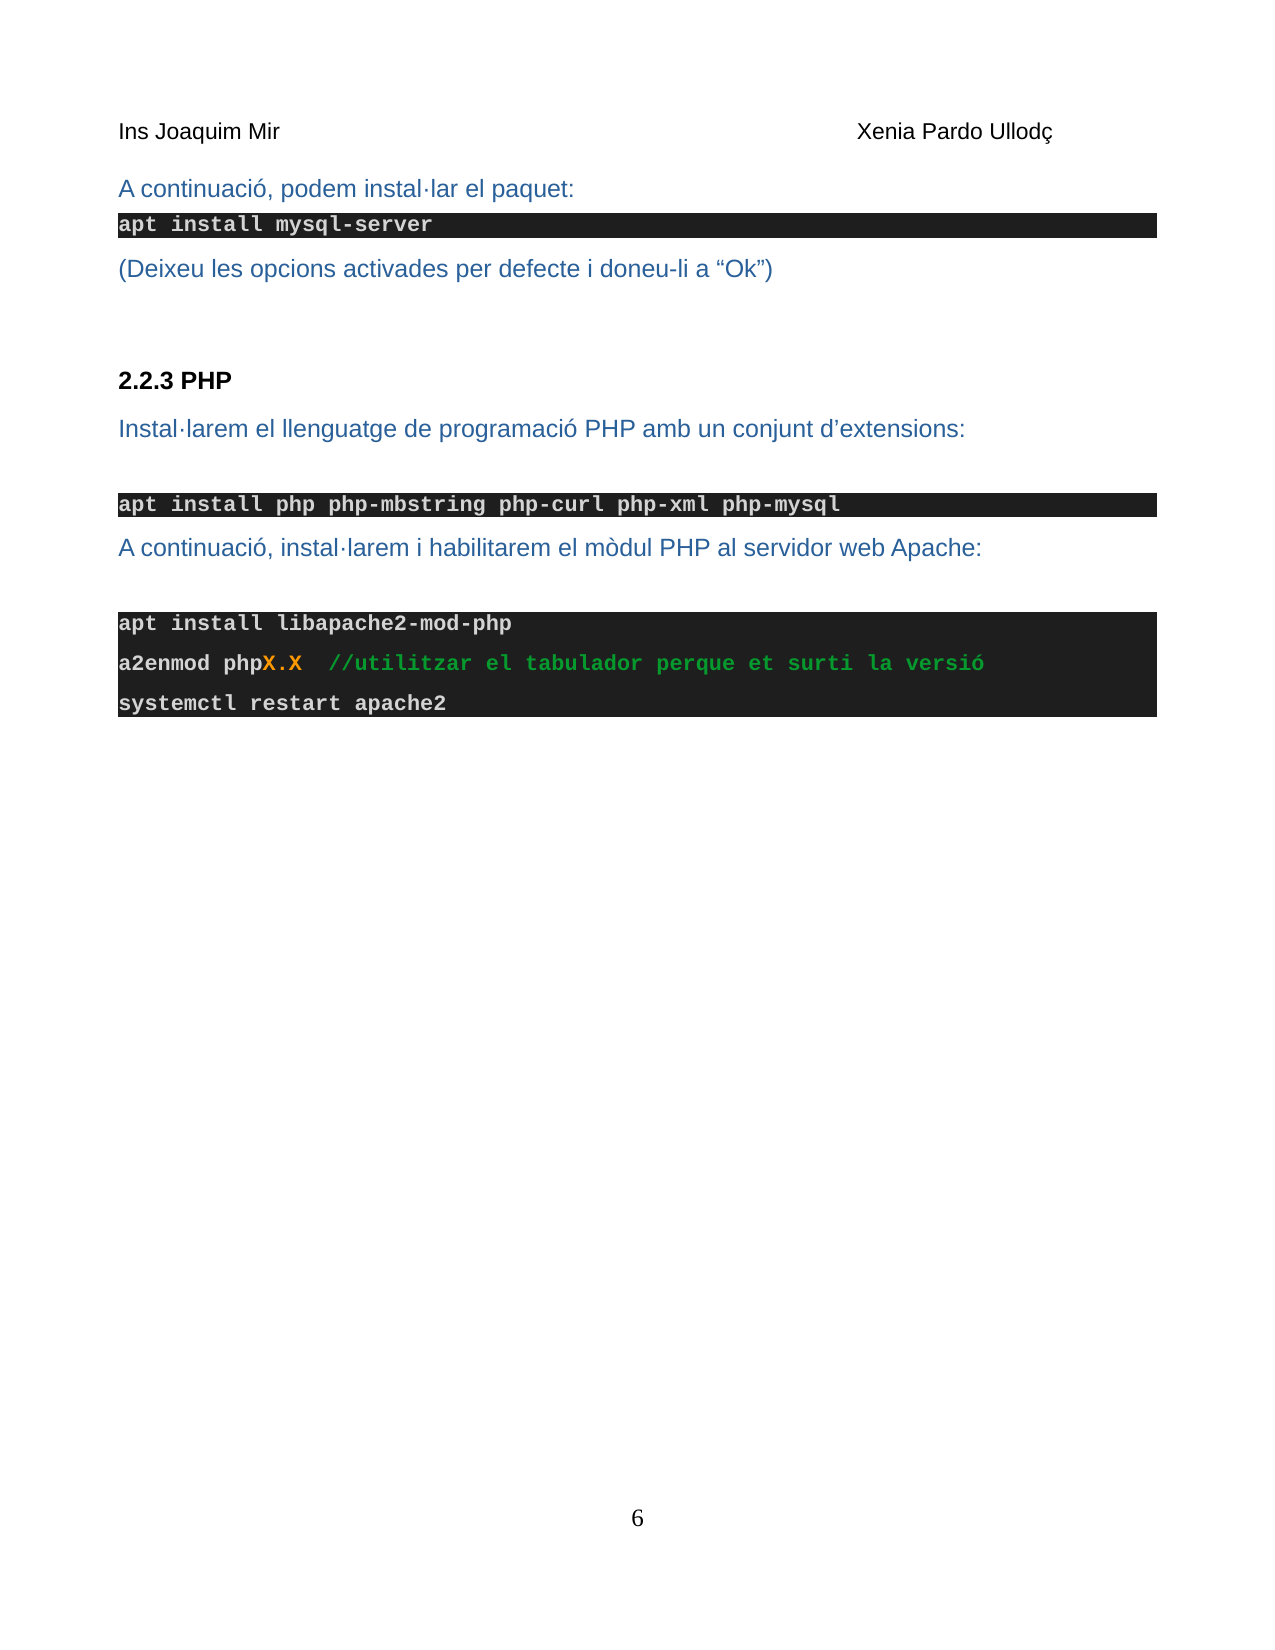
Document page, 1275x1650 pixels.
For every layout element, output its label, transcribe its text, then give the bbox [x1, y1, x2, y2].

text systemctl restart apache2 [118, 692, 1157, 717]
text Instal·larem el llenguatge de programació PHP amb un conjunt d’extensions: [118, 413, 1157, 442]
text (Deixeu les opcions activades per defecte i doneu-li a “Ok”) [118, 254, 1157, 282]
text apt install mysql-server [118, 213, 1157, 238]
text apt install php php-mbstring php-curl php-xml php-mysql [118, 493, 1157, 517]
text a2enmod phpX.X //utilitzar el tabulador perque et surti la versió [118, 652, 1157, 677]
text A continuació, podem instal·lar el paquet: [118, 174, 1157, 203]
text A continuació, instal·larem i habilitarem el mòdul PHP al servidor web Apache: [118, 533, 1157, 562]
text apt install libapache2-mod-php [118, 612, 1157, 637]
text 2.2.3 PHP [118, 366, 1157, 395]
